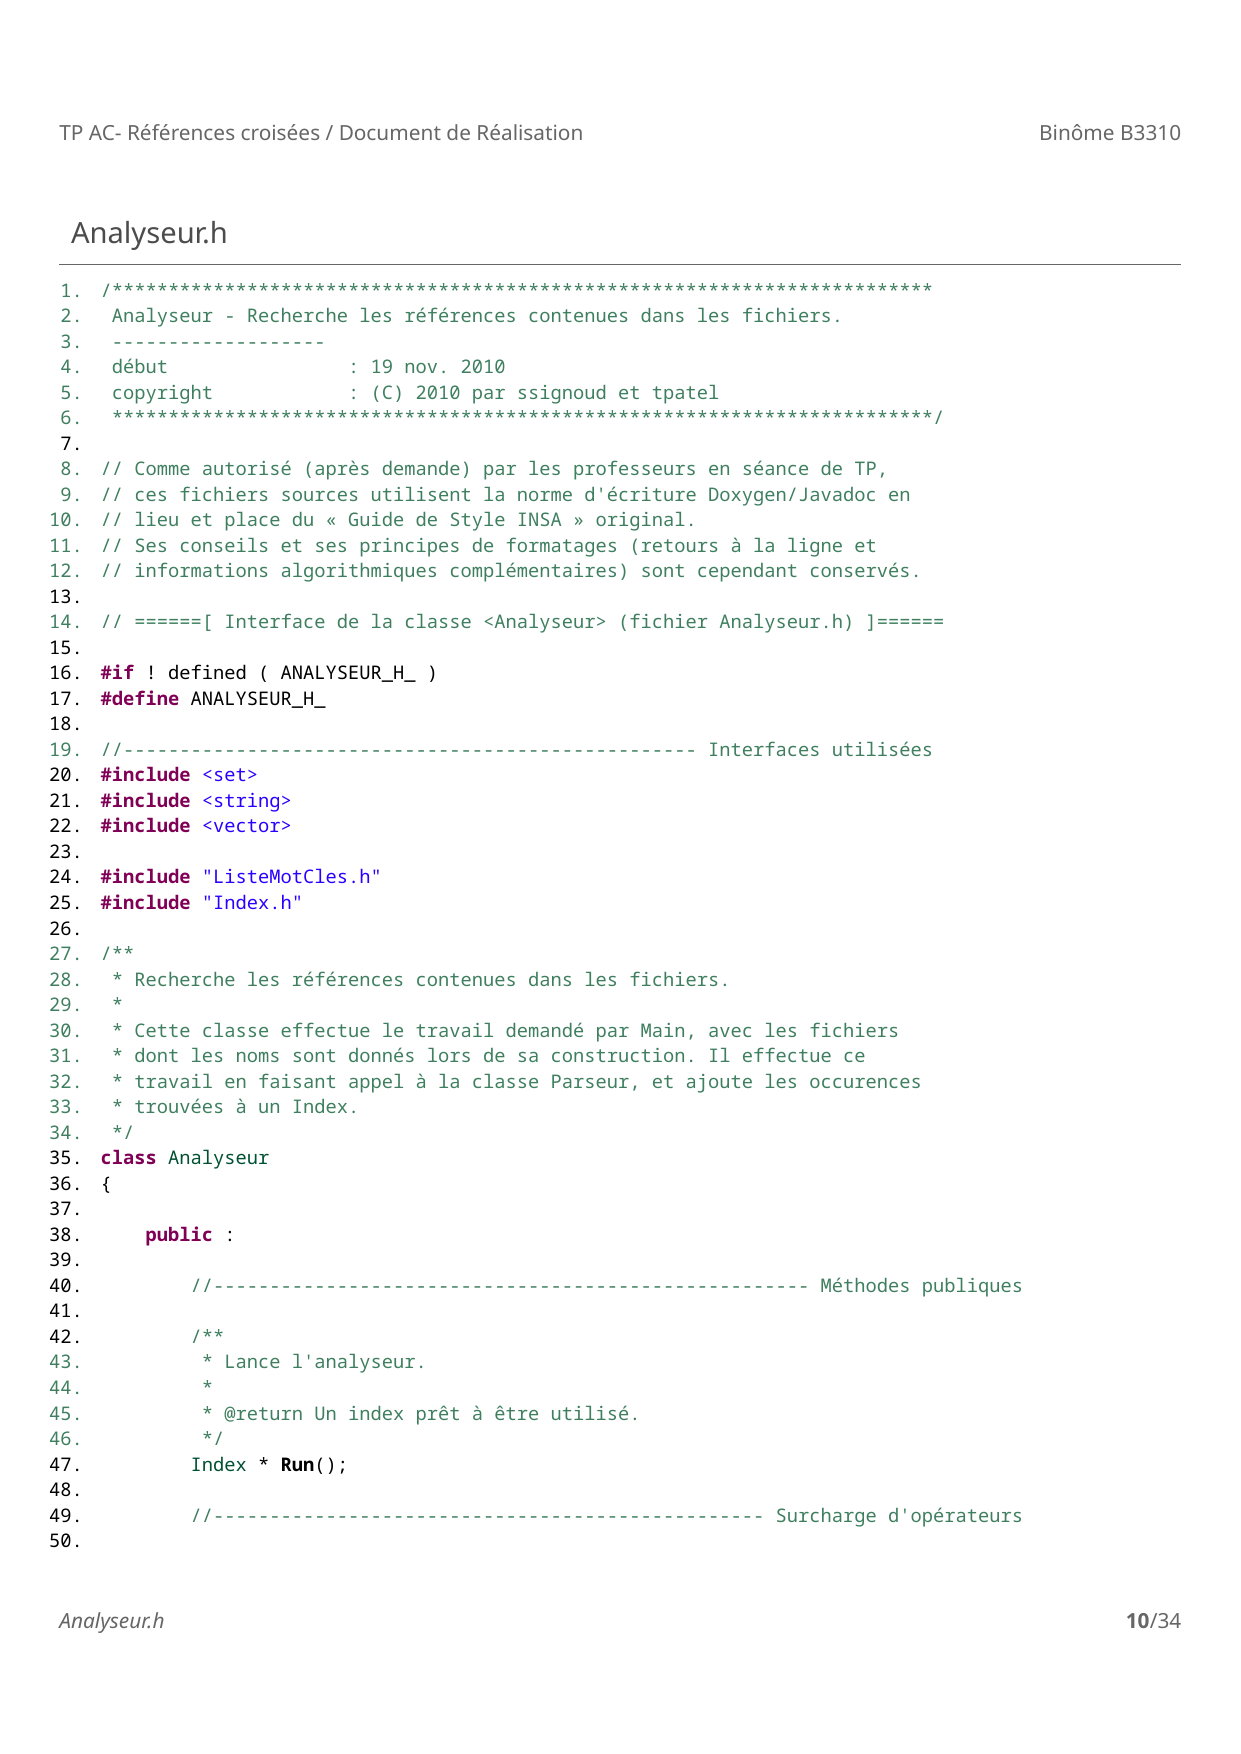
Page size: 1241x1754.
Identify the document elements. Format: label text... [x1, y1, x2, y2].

list #include "ListeMotCles.h" [83, 864, 1181, 889]
list * @return Un index prêt à être utilisé. [83, 1400, 1181, 1425]
list /************************************************************************* [83, 277, 1181, 302]
list * Lance l'analyseur. [83, 1349, 1181, 1374]
list // Comme autorisé (après demande) par les professeurs en séance de TP, [83, 456, 1181, 481]
list // ces fichiers sources utilisent la norme d'écriture Doxygen/Javadoc en [83, 481, 1181, 507]
list //--------------------------------------------------- Interfaces utilisées [83, 736, 1181, 762]
list Analyseur - Recherche les références contenues dans les fichiers. [83, 302, 1181, 328]
subtitle Analyseur.h [59, 201, 1181, 264]
list #define ANALYSEUR_H_ [83, 685, 1181, 711]
list * [83, 991, 1181, 1017]
list // Ses conseils et ses principes de formatages (retours à la ligne et [83, 532, 1181, 558]
list // ======[ Interface de la classe <Analyseur> (fichier Analyseur.h) ]====== [83, 609, 1181, 634]
list #include "Index.h" [83, 889, 1181, 915]
list */ [83, 1425, 1181, 1451]
list Index * Run(); [83, 1451, 1181, 1476]
list *************************************************************************/ [83, 404, 1181, 430]
list /** [83, 940, 1181, 966]
list copyright : (C) 2010 par ssignoud et tpatel [83, 379, 1181, 404]
list * travail en faisant appel à la classe Parseur, et ajoute les occurences [83, 1068, 1181, 1093]
list //------------------------------------------------- Surcharge d'opérateurs [83, 1502, 1181, 1527]
list //----------------------------------------------------- Méthodes publiques [83, 1272, 1181, 1298]
list #include <set> [83, 762, 1181, 787]
list début : 19 nov. 2010 [83, 353, 1181, 379]
list public : [83, 1221, 1181, 1247]
list #if ! defined ( ANALYSEUR_H_ ) [83, 660, 1181, 685]
list * trouvées à un Index. [83, 1093, 1181, 1119]
list * dont les noms sont donnés lors de sa construction. Il effectue ce [83, 1042, 1181, 1068]
list * [83, 1374, 1181, 1400]
list #include <string> [83, 787, 1181, 813]
list { [83, 1170, 1181, 1196]
list class Analyseur [83, 1144, 1181, 1170]
list /** [83, 1323, 1181, 1349]
list ------------------- [83, 328, 1181, 353]
list // lieu et place du « Guide de Style INSA » original. [83, 507, 1181, 532]
list * Cette classe effectue le travail demandé par Main, avec les fichiers [83, 1017, 1181, 1042]
list */ [83, 1119, 1181, 1144]
list #include <vector> [83, 813, 1181, 838]
list // informations algorithmiques complémentaires) sont cependant conservés. [83, 558, 1181, 583]
list * Recherche les références contenues dans les fichiers. [83, 966, 1181, 991]
